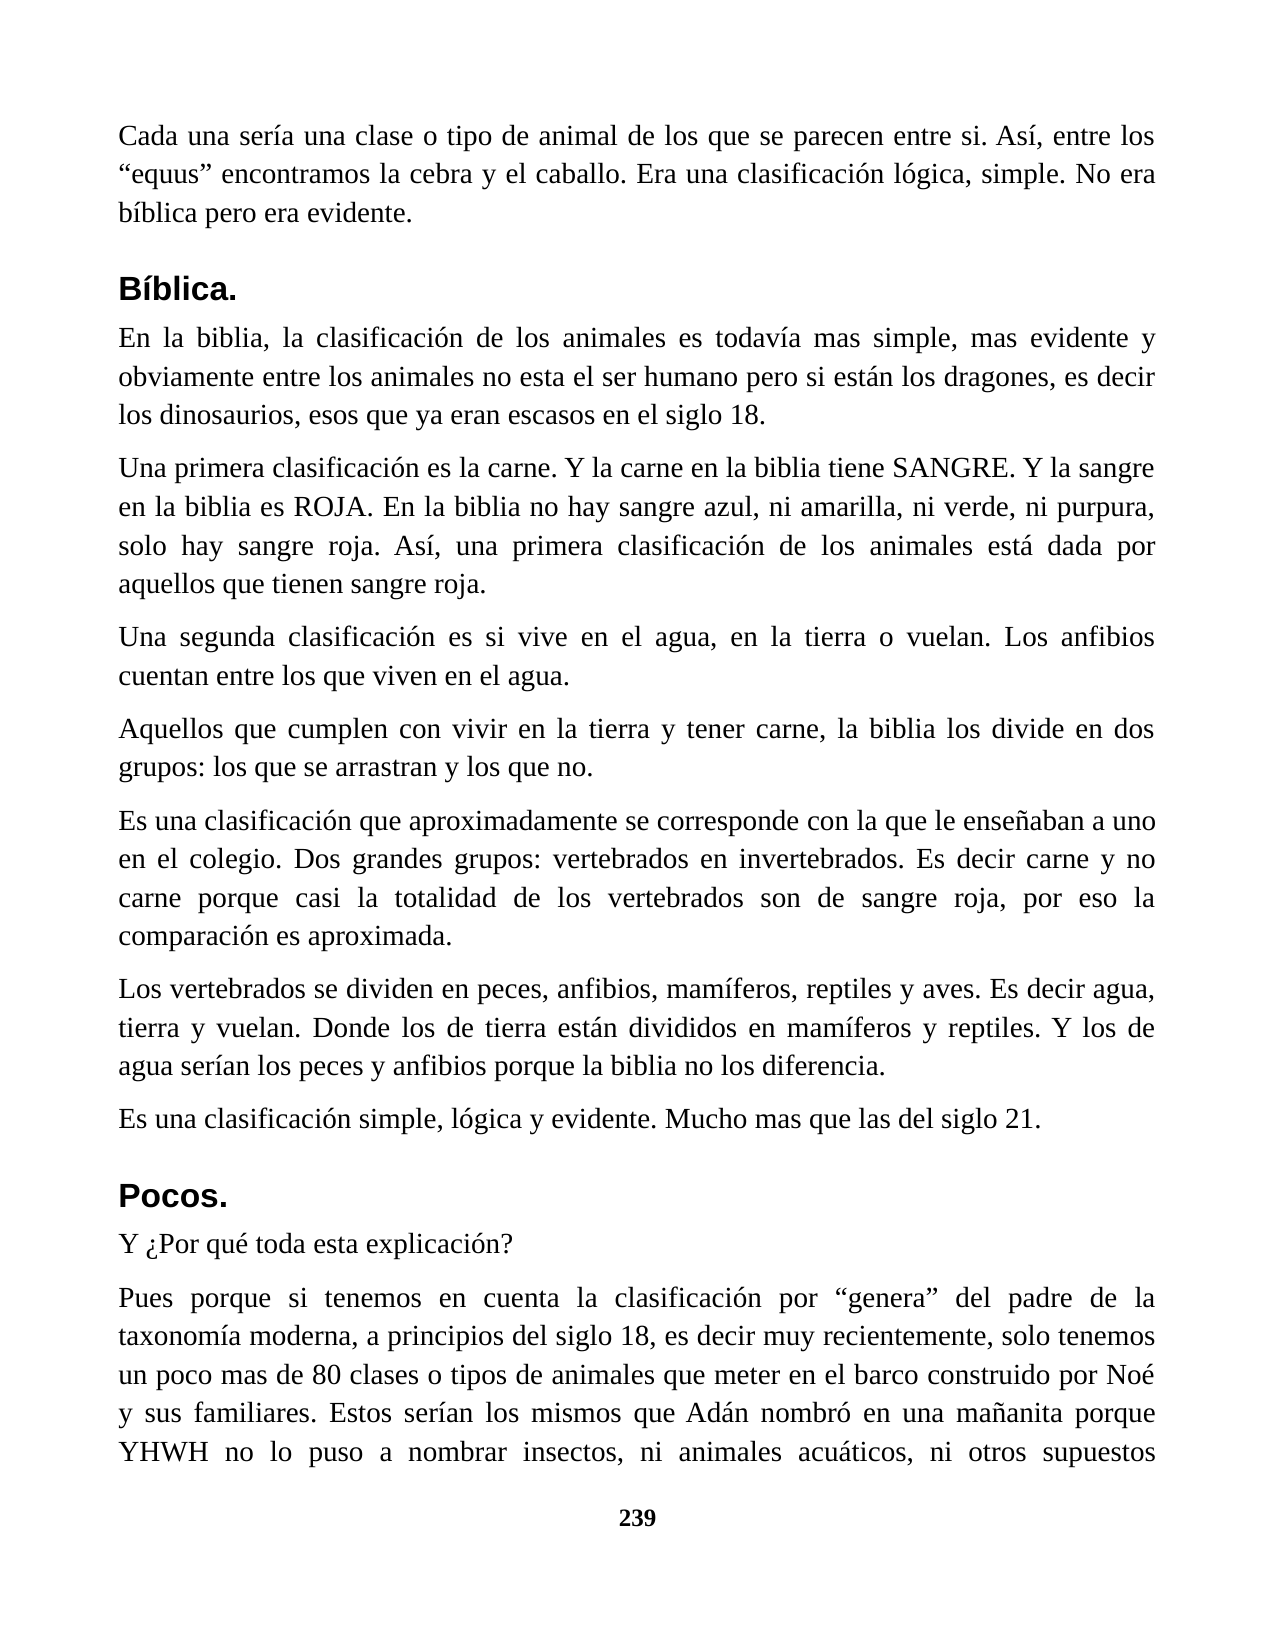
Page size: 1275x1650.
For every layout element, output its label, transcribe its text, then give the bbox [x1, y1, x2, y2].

text Una segunda clasificación es si vive en el agua, en la tierra o vuelan. Los anfibios cuentan entre los que viven en el agua. [118, 619, 1157, 691]
text Aquellos que cumplen con vivir en la tierra y tener carne, la biblia los divide en dos grupos: los que se arrastran y los que no. [118, 711, 1157, 783]
text Cada una sería una clase o tipo de animal de los que se parecen entre si. Así, entre los “equus” encontramos la cebra y el caballo. Era una clasificación lógica, simple. No era bíblica pero era evidente. [118, 118, 1157, 229]
text Y ¿Por qué toda esta explicación? [118, 1227, 1157, 1260]
subtitle Pocos. [118, 1176, 1157, 1214]
text Los vertebrados se dividen en peces, anfibios, mamíferos, reptiles y aves. Es decir agua, tierra y vuelan. Donde los de tierra están divididos en mamíferos y reptiles. Y los de agua serían los peces y anfibios porque la biblia no los diferencia. [118, 971, 1157, 1082]
text Es una clasificación simple, lógica y evidente. Mucho mas que las del siglo 21. [118, 1102, 1157, 1135]
subtitle Bíblica. [118, 269, 1157, 308]
text Es una clasificación que aproximadamente se corresponde con la que le enseñaban a uno en el colegio. Dos grandes grupos: vertebrados en invertebrados. Es decir carne y no carne porque casi la totalidad de los vertebrados son de sangre roja, por eso la comparación es aproximada. [118, 803, 1157, 952]
text Una primera clasificación es la carne. Y la carne en la biblia tiene SANGRE. Y la sangre en la biblia es ROJA. En la biblia no hay sangre azul, ni amarilla, ni verde, ni purpura, solo hay sangre roja. Así, una primera clasificación de los animales está dada por aquellos que tienen sangre roja. [118, 451, 1157, 600]
text Pues porque si tenemos en cuenta la clasificación por “genera” del padre de la taxonomía moderna, a principios del siglo 18, es decir muy recientemente, solo tenemos un poco mas de 80 clases o tipos de animales que meter en el barco construido por Noé y sus familiares. Estos serían los mismos que Adán nombró en una mañanita porque YHWH no lo puso a nombrar insectos, ni animales acuáticos, ni otros supuestos [118, 1280, 1157, 1467]
text En la biblia, la clasificación de los animales es todavía mas simple, mas evidente y obviamente entre los animales no esta el ser humano pero si están los dragones, es decir los dinosaurios, esos que ya eran escasos en el siglo 18. [118, 320, 1157, 431]
